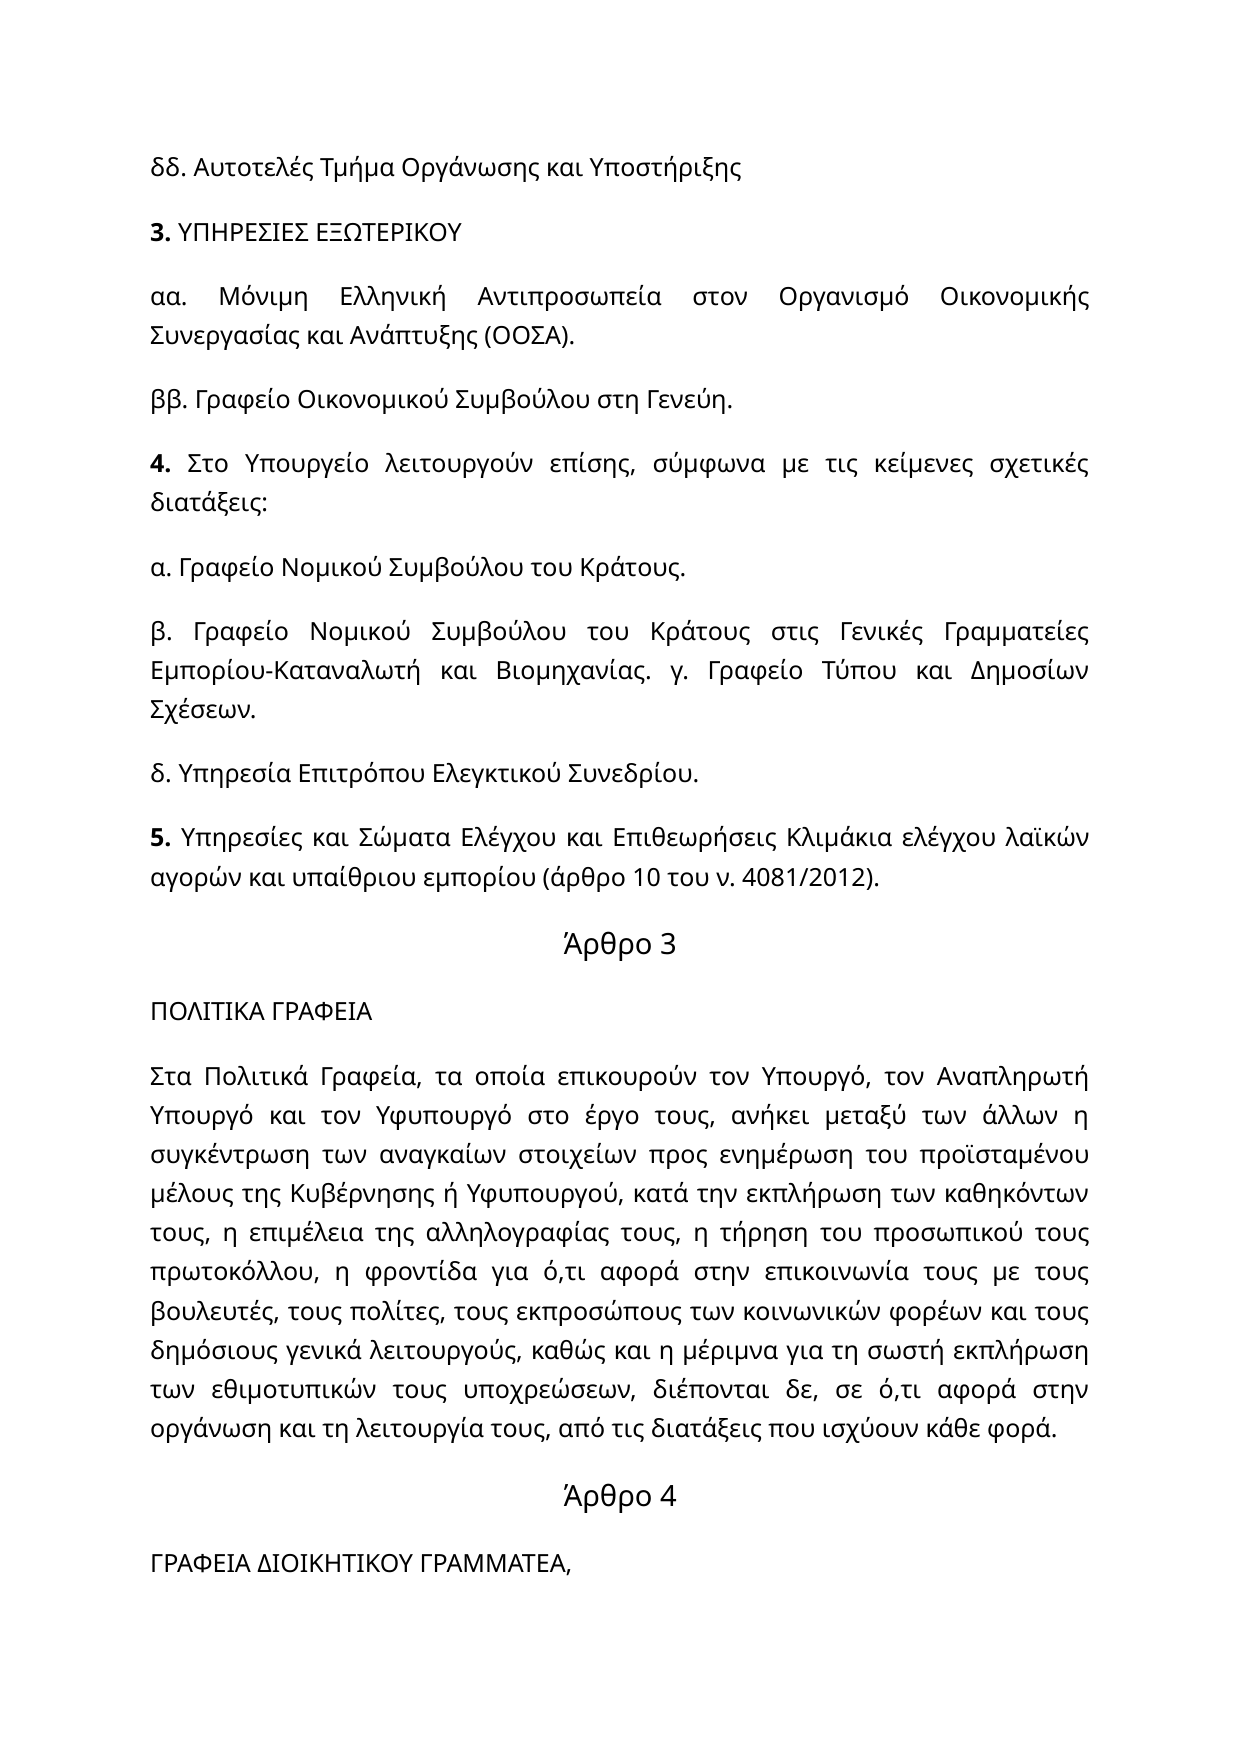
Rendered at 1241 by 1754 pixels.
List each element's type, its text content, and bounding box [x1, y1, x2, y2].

subtitle Άρθρο 4 [150, 1475, 1090, 1514]
text ΠΟΛΙΤΙΚΑ ΓΡΑΦΕΙΑ [150, 994, 1090, 1028]
text Στα Πολιτικά Γραφεία, τα οποία επικουρούν τον Υπουργό, τον Αναπληρωτή Υπουργό και τον Υφυπουργό στο έργο τους, ανήκει μεταξύ των άλλων η συγκέντρωση των αναγκαίων στοιχείων προς ενημέρωση του προϊσταμένου μέλους της Κυβέρνησης ή Υφυπουργού, κατά την εκπλήρωση των καθηκόντων τους, η επιμέλεια της αλληλογραφίας τους, η τήρηση του προσωπικού τους πρωτοκόλλου, η φροντίδα για ό,τι αφορά στην επικοινωνία τους με τους βουλευτές, τους πολίτες, τους εκπροσώπους των κοινωνικών φορέων και τους δημόσιους γενικά λειτουργούς, καθώς και η μέριμνα για τη σωστή εκπλήρωση των εθιμοτυπικών τους υποχρεώσεων, διέπονται δε, σε ό,τι αφορά στην οργάνωση και τη λειτουργία τους, από τις διατάξεις που ισχύουν κάθε φορά. [150, 1058, 1090, 1445]
text αα. Μόνιμη Ελληνική Αντιπροσωπεία στον Οργανισμό Οικονομικής Συνεργασίας και Ανάπτυξης (ΟΟΣΑ). [150, 278, 1090, 352]
text 4. Στο Υπουργείο λειτουργούν επίσης, σύμφωνα με τις κείμενες σχετικές διατάξεις: [150, 446, 1090, 519]
text α. Γραφείο Νομικού Συμβούλου του Κράτους. [150, 549, 1090, 583]
text δδ. Αυτοτελές Τμήμα Οργάνωσης και Υποστήριξης [150, 150, 1090, 184]
subtitle Άρθρο 3 [150, 923, 1090, 963]
text 3. ΥΠΗΡΕΣΙΕΣ ΕΞΩΤΕΡΙΚΟΥ [150, 214, 1090, 248]
text δ. Υπηρεσία Επιτρόπου Ελεγκτικού Συνεδρίου. [150, 756, 1090, 790]
text β. Γραφείο Νομικού Συμβούλου του Κράτους στις Γενικές Γραμματείες Εμπορίου-Καταναλωτή και Βιομηχανίας. γ. Γραφείο Τύπου και Δημοσίων Σχέσεων. [150, 613, 1090, 726]
text ββ. Γραφείο Οικονομικού Συμβούλου στη Γενεύη. [150, 382, 1090, 416]
text 5. Υπηρεσίες και Σώματα Ελέγχου και Επιθεωρήσεις Κλιμάκια ελέγχου λαϊκών αγορών και υπαίθριου εμπορίου (άρθρο 10 του ν. 4081/2012). [150, 820, 1090, 893]
text ΓΡΑΦΕΙΑ ΔΙΟΙΚΗΤΙΚΟΥ ΓΡΑΜΜΑΤΕΑ, [150, 1545, 1090, 1579]
